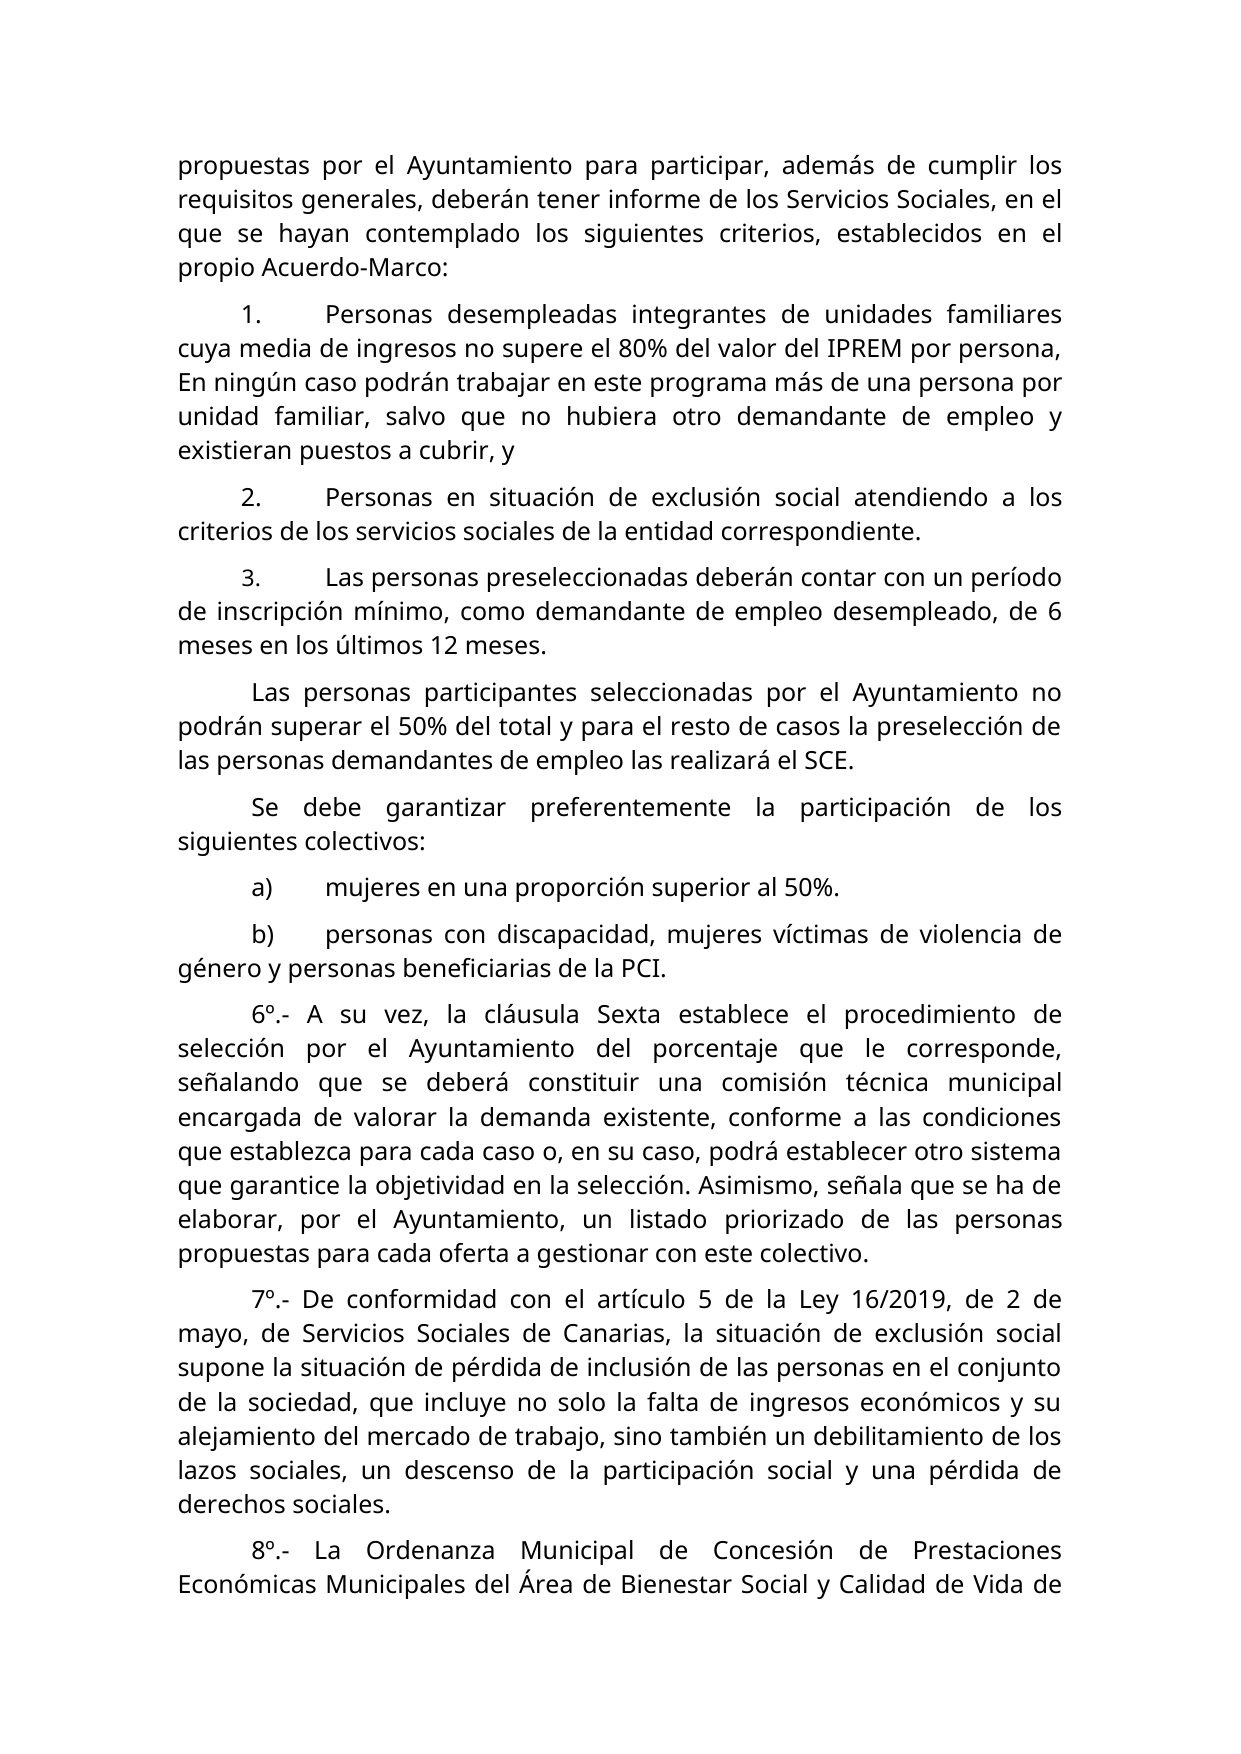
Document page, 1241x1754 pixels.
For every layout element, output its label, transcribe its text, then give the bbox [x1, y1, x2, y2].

list mujeres en una proporción superior al 50%. [177, 870, 1063, 904]
list Las personas preseleccionadas deberán contar con un período de inscripción mínimo, como demandante de empleo desempleado, de 6 meses en los últimos 12 meses. [177, 560, 1063, 662]
text propuestas por el Ayuntamiento para participar, además de cumplir los requisitos generales, deberán tener informe de los Servicios Sociales, en el que se hayan contemplado los siguientes criterios, establecidos en el propio Acuerdo-Marco: [177, 148, 1063, 284]
text Las personas participantes seleccionadas por el Ayuntamiento no podrán superar el 50% del total y para el resto de casos la preselección de las personas demandantes de empleo las realizará el SCE. [177, 674, 1063, 777]
text Se debe garantizar preferentemente la participación de los siguientes colectivos: [177, 789, 1063, 857]
text 6º.- A su vez, la cláusula Sexta establece el procedimiento de selección por el Ayuntamiento del porcentaje que le corresponde, señalando que se deberá constituir una comisión técnica municipal encargada de valorar la demanda existente, conforme a las condiciones que establezca para cada caso o, en su caso, podrá establecer otro sistema que garantice la objetividad en la selección. Asimismo, señala que se ha de elaborar, por el Ayuntamiento, un listado priorizado de las personas propuestas para cada oferta a gestionar con este colectivo. [177, 997, 1063, 1269]
text 8º.- La Ordenanza Municipal de Concesión de Prestaciones Económicas Municipales del Área de Bienestar Social y Calidad de Vida de [177, 1533, 1063, 1601]
list personas con discapacidad, mujeres víctimas de violencia de género y personas beneficiarias de la PCI. [177, 916, 1063, 984]
list Personas en situación de exclusión social atendiendo a los criterios de los servicios sociales de la entidad correspondiente. [177, 479, 1063, 547]
list Personas desempleadas integrantes de unidades familiares cuya media de ingresos no supere el 80% del valor del IPREM por persona, En ningún caso podrán trabajar en este programa más de una persona por unidad familiar, salvo que no hubiera otro demandante de empleo y existieran puestos a cubrir, y [177, 296, 1063, 467]
text 7º.- De conformidad con el artículo 5 de la Ley 16/2019, de 2 de mayo, de Servicios Sociales de Canarias, la situación de exclusión social supone la situación de pérdida de inclusión de las personas en el conjunto de la sociedad, que incluye no solo la falta de ingresos económicos y su alejamiento del mercado de trabajo, sino también un debilitamiento de los lazos sociales, un descenso de la participación social y una pérdida de derechos sociales. [177, 1282, 1063, 1520]
